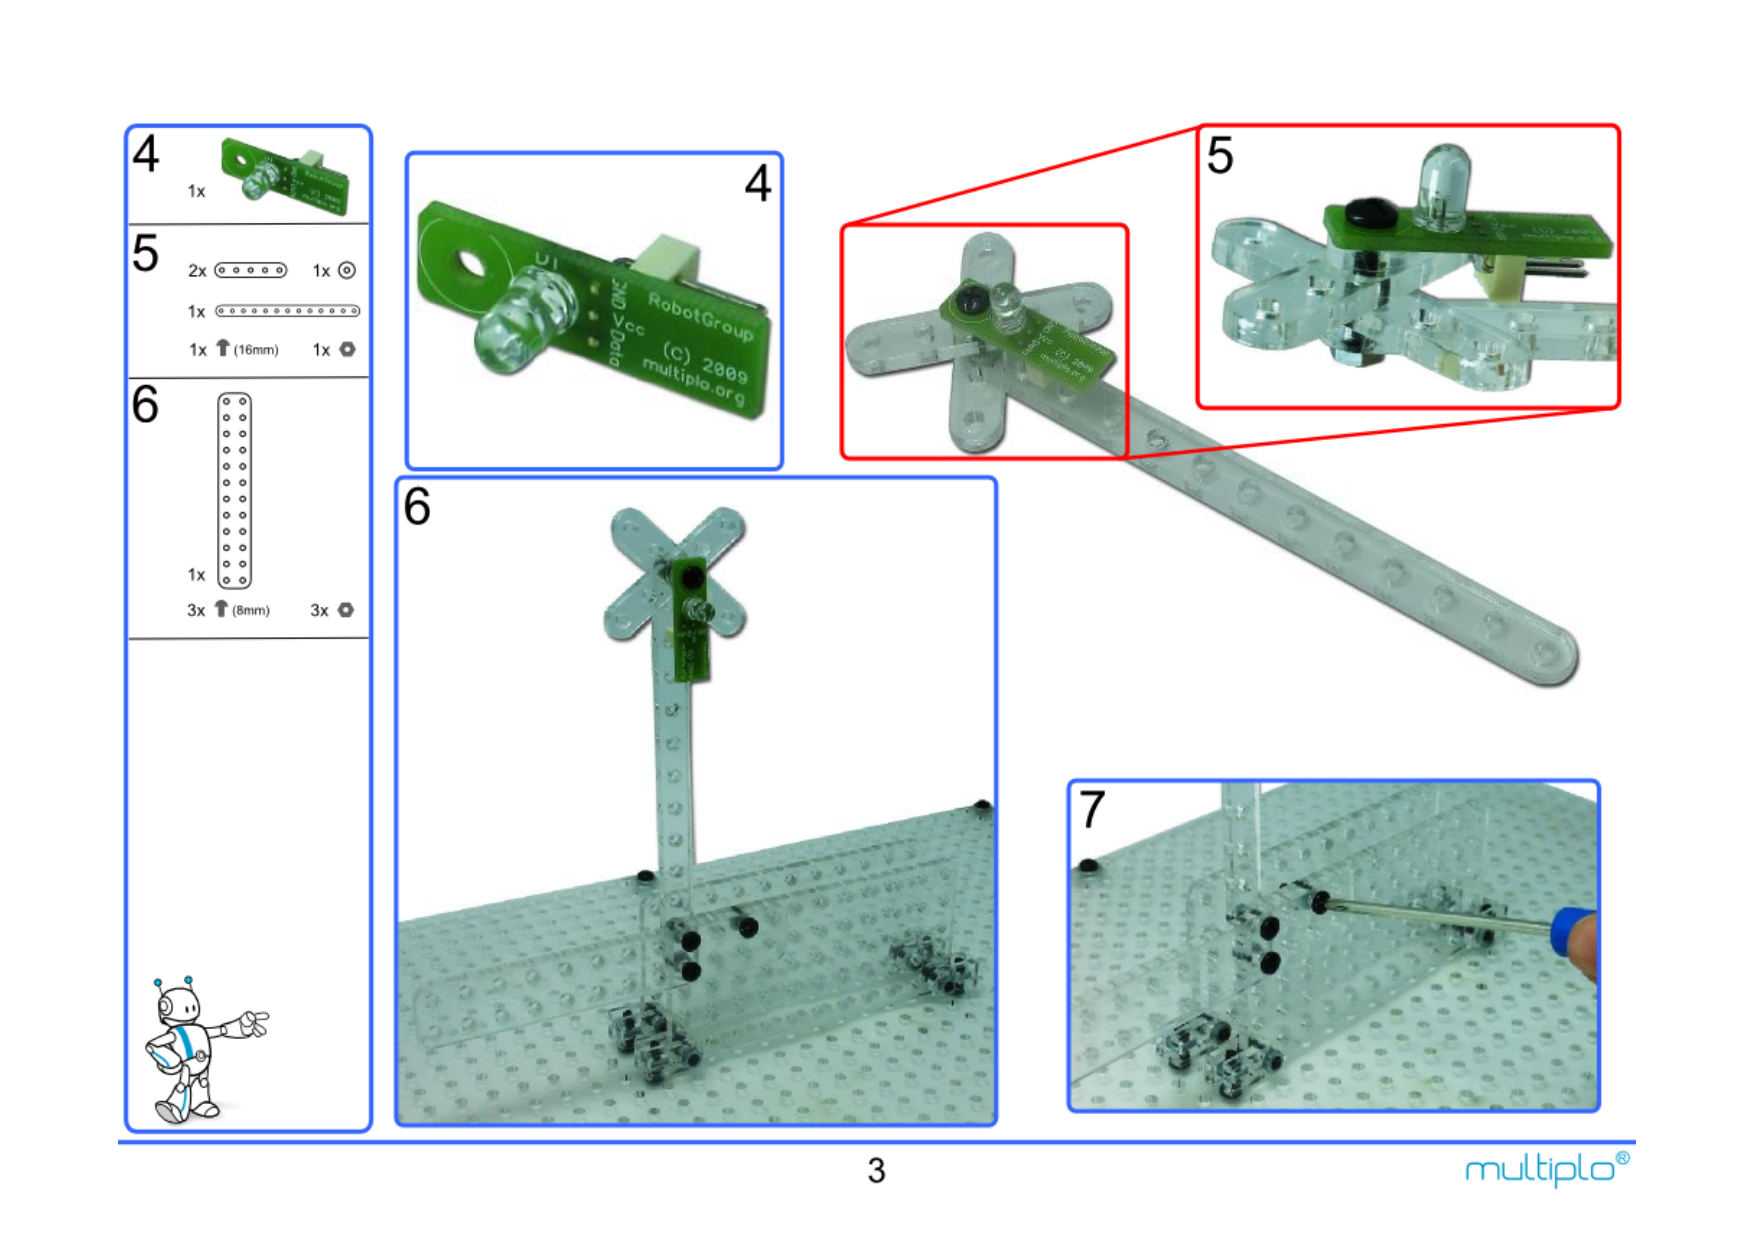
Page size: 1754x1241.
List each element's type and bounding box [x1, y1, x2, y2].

picture [118, 118, 1636, 1192]
